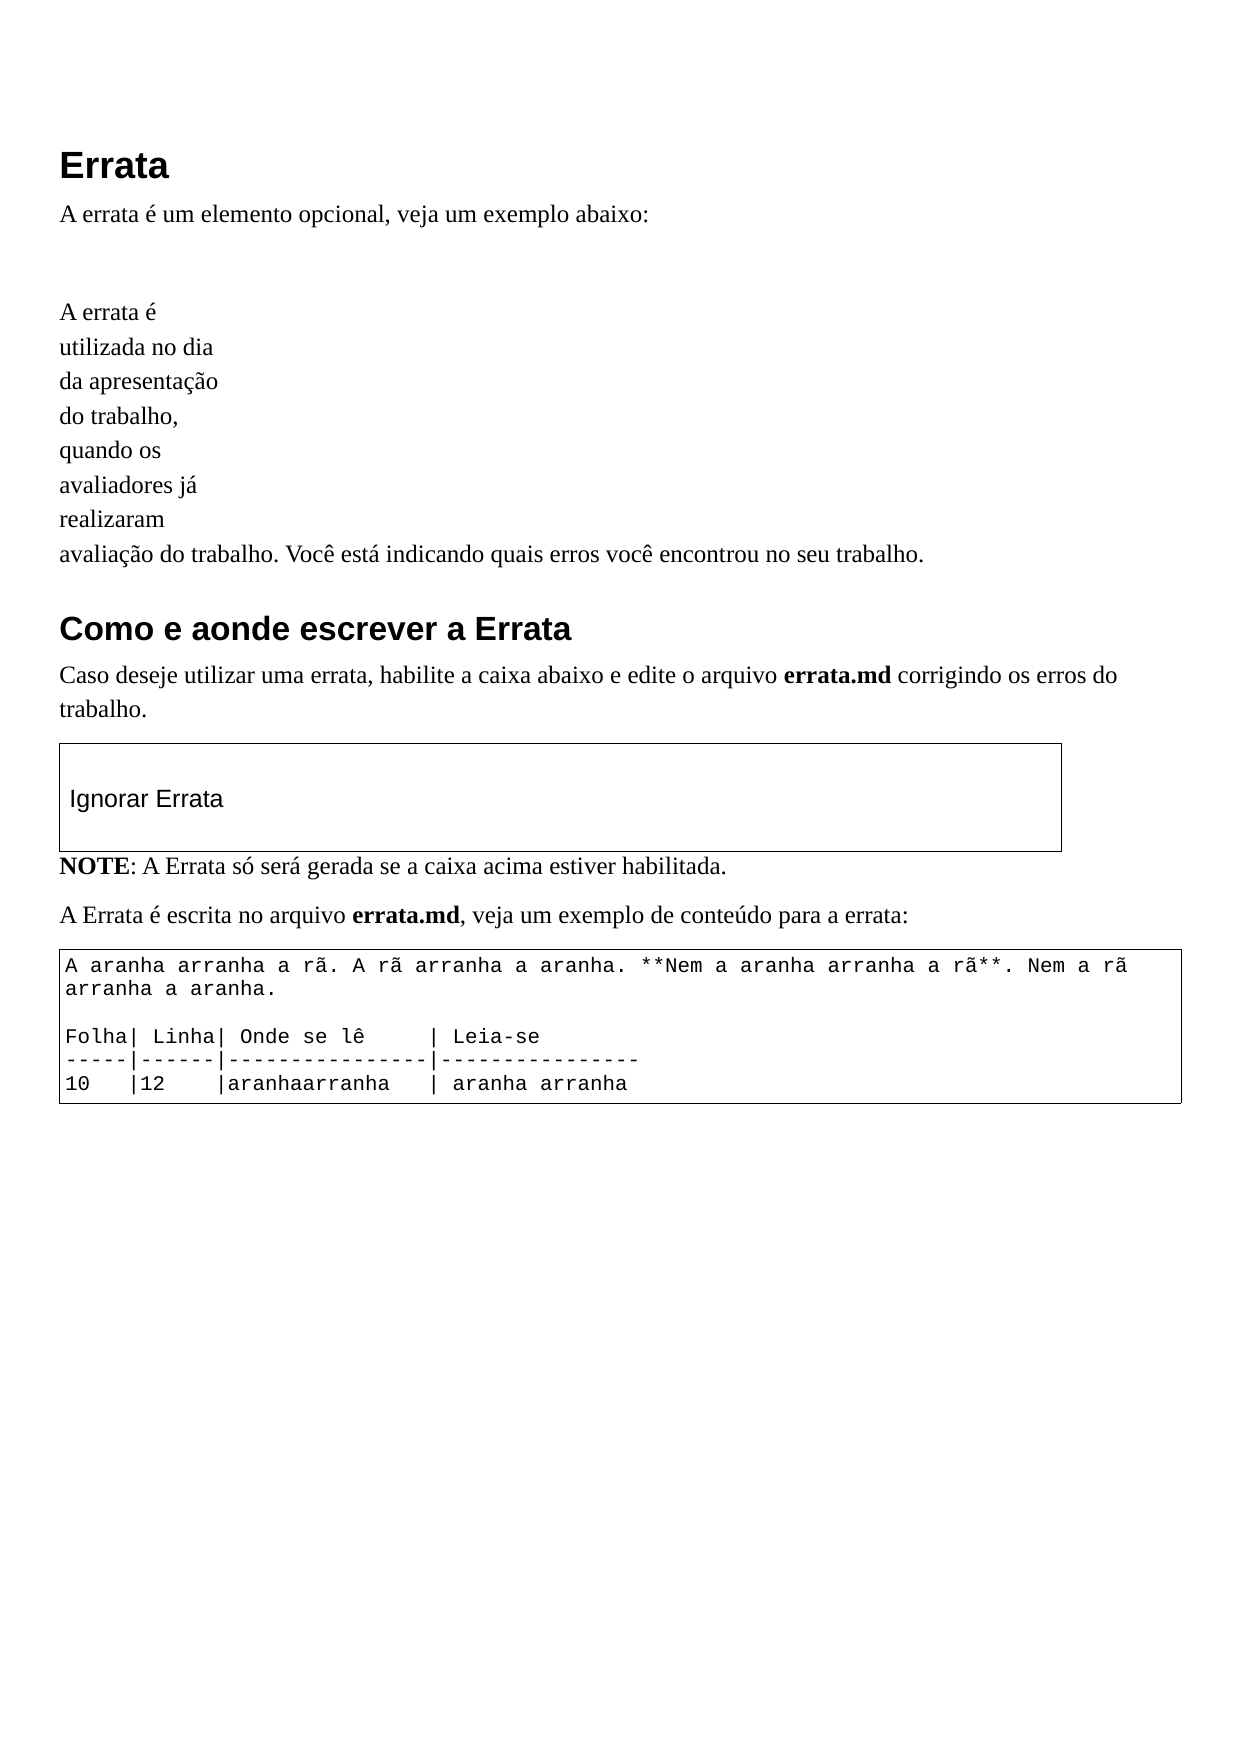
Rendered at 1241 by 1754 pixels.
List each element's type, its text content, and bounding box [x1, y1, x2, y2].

subtitle Errata [59, 143, 1181, 187]
subtitle Como e aonde escrever a Errata [59, 609, 1181, 647]
text A errata é um elemento opcional, veja um exemplo abaixo: [59, 199, 1181, 228]
text Caso deseje utilizar uma errata, habilite a caixa abaixo e edite o arquivo errata.md corrigindo os erros do trabalho. [59, 660, 1181, 723]
table_header A aranha arranha a rã. A rã arranha a aranha. **Nem a aranha arranha a rã**. Nem a rã arranha a aranha. Folha| Linha| Onde se lê | Leia-se -----|------|----------------|---------------- 10 |12 |aranhaarranha | aranha arranha [60, 950, 1181, 1102]
text NOTE: A Errata só será gerada se a caixa acima estiver habilitada. [59, 851, 1181, 879]
text A Errata é escrita no arquivo errata.md, veja um exemplo de conteúdo para a errata: [59, 900, 1181, 929]
text A errata é utilizada no dia da apresentação do trabalho, quando os avaliadores já realizaram avaliação do trabalho. Você está indicando quais erros você encontrou no seu trabalho. [59, 297, 1181, 567]
